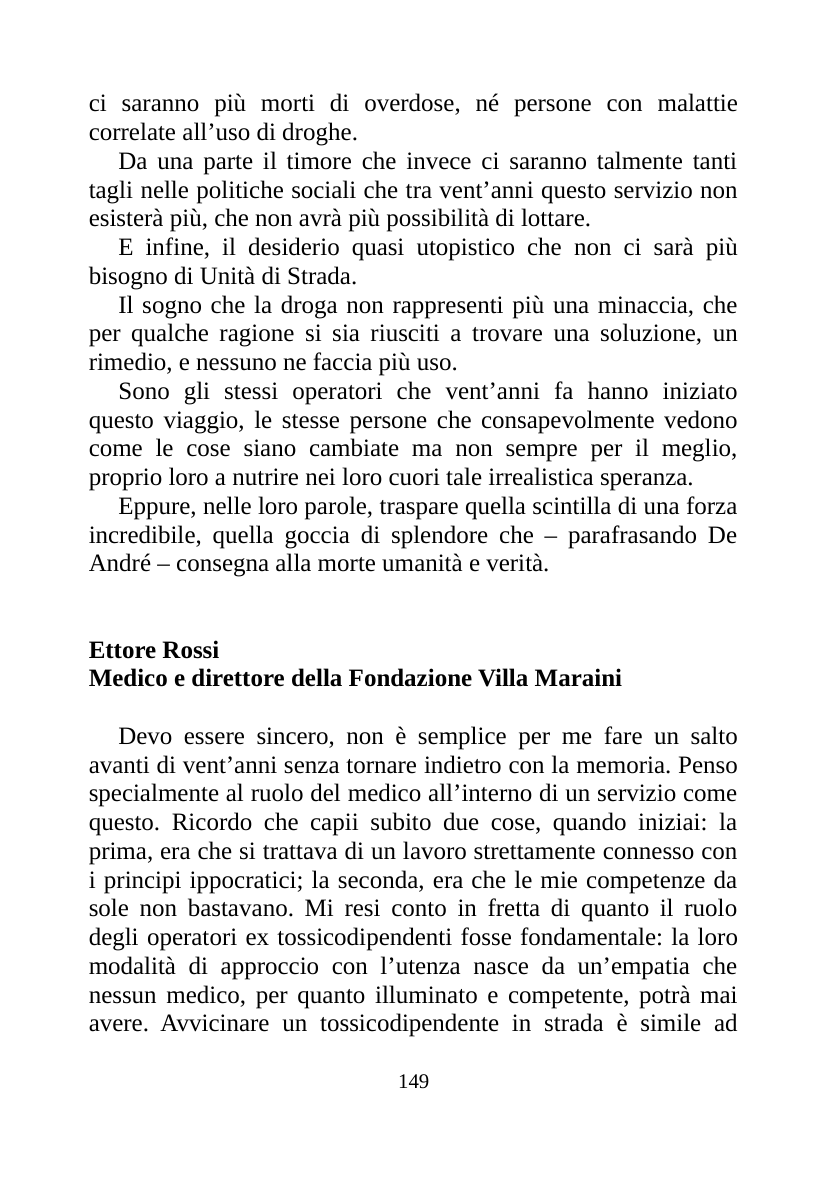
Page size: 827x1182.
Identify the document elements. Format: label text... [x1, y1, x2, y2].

text Eppure, nelle loro parole, traspare quella scintilla di una forza incredibile, quella goccia di splendore che – parafrasando De André – consegna alla morte umanità e verità. [88, 491, 738, 577]
text Il sogno che la droga non rappresenti più una minaccia, che per qualche ragione si sia riusciti a trovare una soluzione, un rimedio, e nessuno ne faccia più uso. [88, 290, 738, 376]
text Da una parte il timore che invece ci saranno talmente tanti tagli nelle politiche sociali che tra vent’anni questo servizio non esisterà più, che non avrà più possibilità di lottare. [88, 146, 738, 232]
text Sono gli stessi operatori che vent’anni fa hanno iniziato questo viaggio, le stesse persone che consapevolmente vedono come le cose siano cambiate ma non sempre per il meglio, proprio loro a nutrire nei loro cuori tale irrealistica speranza. [88, 376, 738, 491]
subtitle Medico e direttore della Fondazione Villa Maraini [88, 663, 738, 692]
text Devo essere sincero, non è semplice per me fare un salto avanti di vent’anni senza tornare indietro con la memoria. Penso specialmente al ruolo del medico all’interno di un servizio come questo. Ricordo che capii subito due cose, quando iniziai: la prima, era che si trattava di un lavoro strettamente connesso con i principi ippocratici; la seconda, era che le mie competenze da sole non bastavano. Mi resi conto in fretta di quanto il ruolo degli operatori ex tossicodipendenti fosse fondamentale: la loro modalità di approccio con l’utenza nasce da un’empatia che nessun medico, per quanto illuminato e competente, potrà mai avere. Avvicinare un tossicodipendente in strada è simile ad [88, 721, 738, 1037]
text E infine, il desiderio quasi utopistico che non ci sarà più bisogno di Unità di Strada. [88, 232, 738, 290]
subtitle Ettore Rossi [88, 635, 738, 663]
text ci saranno più morti di overdose, né persone con malattie correlate all’uso di droghe. [88, 88, 738, 146]
